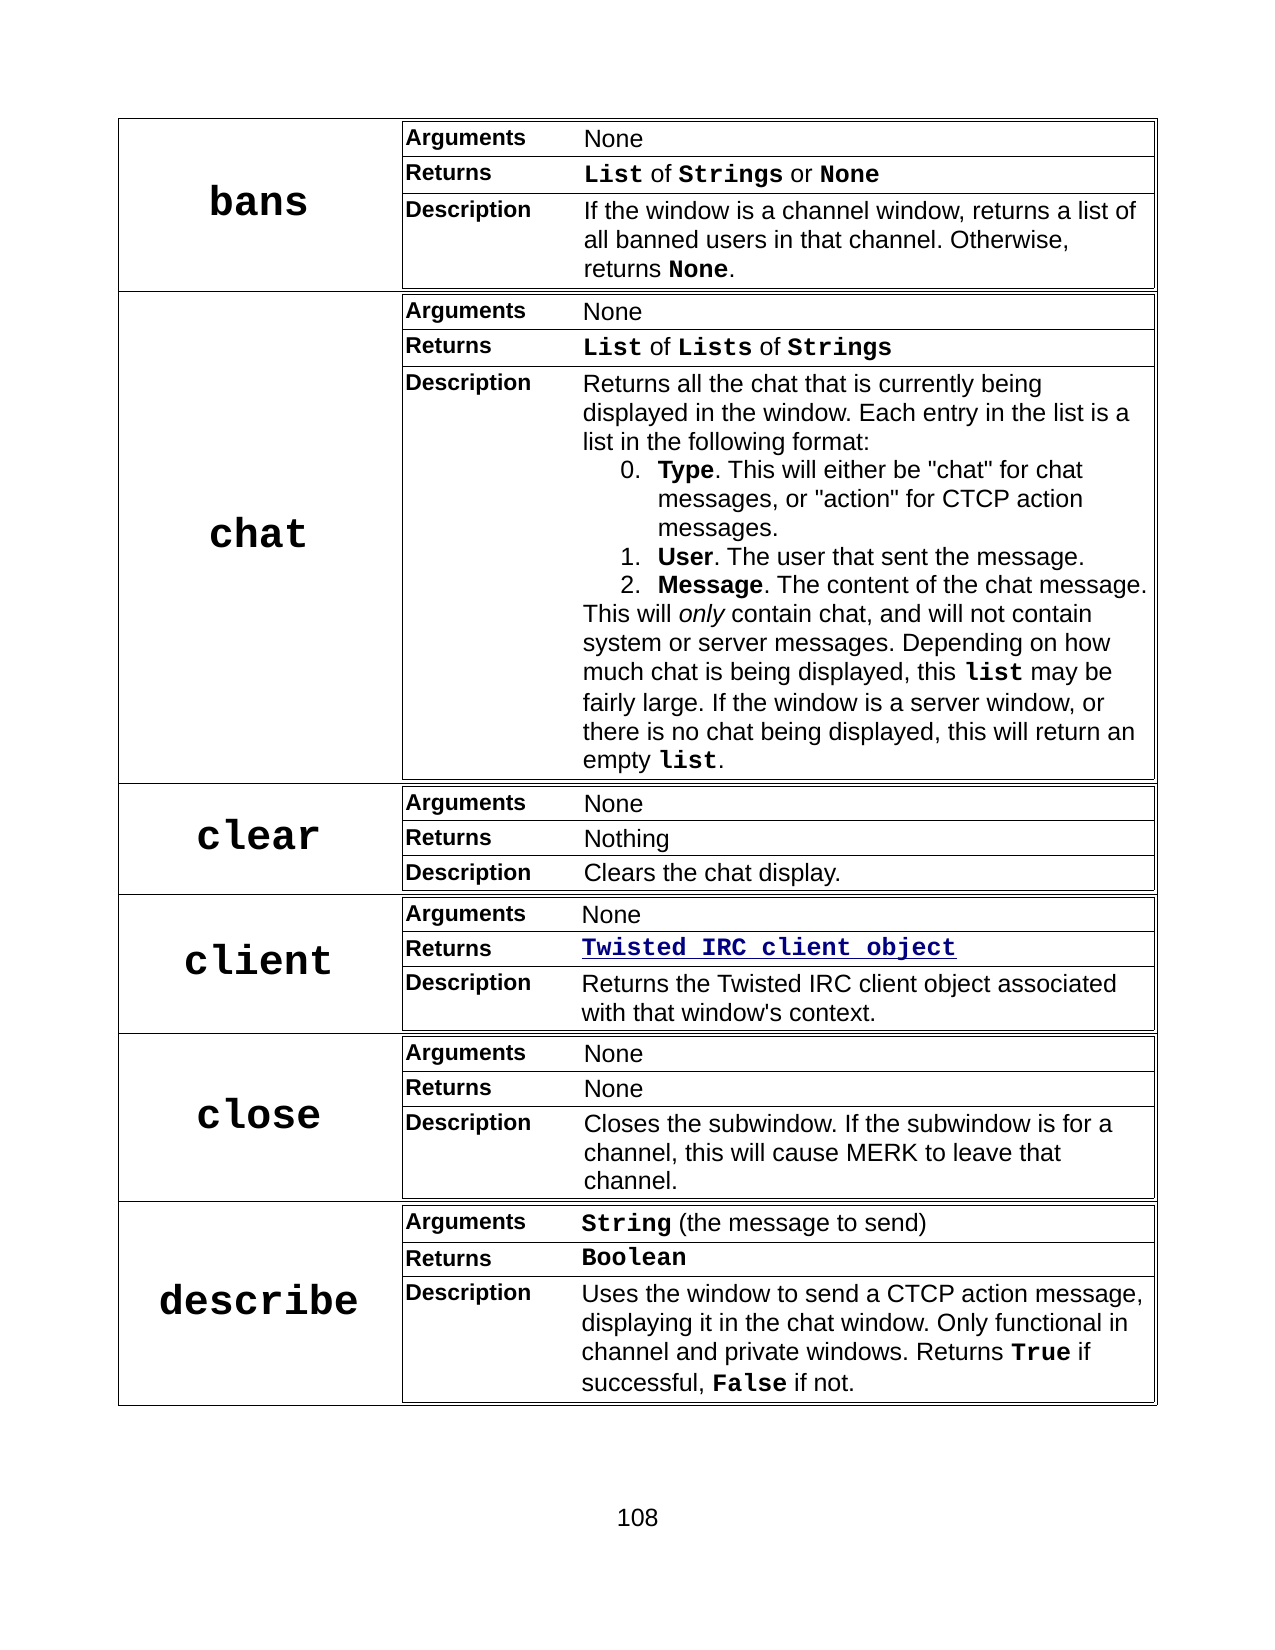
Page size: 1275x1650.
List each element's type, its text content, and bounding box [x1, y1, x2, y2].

table_cell Description [403, 367, 580, 779]
table_cell Returns [403, 330, 580, 366]
table_cell Returns [403, 1072, 581, 1106]
table_cell Returns [403, 932, 578, 966]
table_cell Description [403, 1277, 578, 1402]
table_cell [399, 784, 1157, 893]
table_cell Returns the Twisted IRC client object associated with that window's context. [578, 967, 1154, 1029]
table_cell None [581, 1072, 1154, 1106]
table_cell describe [119, 1202, 399, 1405]
table_header None [581, 787, 1154, 820]
table_cell Description [403, 856, 581, 890]
table_cell close [119, 1034, 399, 1201]
table_cell [399, 1202, 1157, 1405]
table_header None [580, 295, 1154, 329]
table_cell Boolean [578, 1243, 1154, 1276]
table_header Arguments [403, 787, 581, 820]
table_header Arguments [403, 122, 581, 156]
table_header Arguments [403, 898, 578, 931]
table_cell List of Strings or None [581, 157, 1154, 193]
table_header None [581, 1037, 1154, 1071]
table_cell Nothing [581, 821, 1154, 855]
table_cell clear [119, 784, 399, 893]
table_cell [399, 292, 1157, 782]
table_cell Description [403, 967, 578, 1029]
table_cell If the window is a channel window, returns a list of all banned users in that channel. Otherwise, returns None. [581, 194, 1154, 288]
table_cell Returns all the chat that is currently being displayed in the window. Each entry in the list is a list in the following format: Type. This will either be "chat" for chat messages, or "action" for CTCP action messages. User. The user that sent the message. Message. The content of the chat message. This will only contain chat, and will not contain system or server messages. Depending on how much chat is being displayed, this list may be fairly large. If the window is a server window, or there is no chat being displayed, this will return an empty list. [580, 367, 1154, 779]
table_cell List of Lists of Strings [580, 330, 1154, 366]
table_cell bans [119, 119, 399, 291]
table_cell [399, 119, 1157, 291]
table_cell Twisted IRC client object [578, 932, 1154, 966]
table_header None [578, 898, 1154, 931]
table_header Arguments [403, 1037, 581, 1071]
table_cell chat [119, 292, 399, 782]
table_cell Description [403, 1107, 581, 1198]
table_cell Closes the subwindow. If the subwindow is for a channel, this will cause MERK to leave that channel. [581, 1107, 1154, 1198]
table_cell [399, 1034, 1157, 1201]
table_cell [399, 895, 1157, 1033]
table_cell Returns [403, 821, 581, 855]
table_cell Clears the chat display. [581, 856, 1154, 890]
table_header Arguments [403, 295, 580, 329]
table_cell Returns [403, 157, 581, 193]
table_header String (the message to send) [578, 1206, 1154, 1242]
table_cell client [119, 895, 399, 1033]
table_cell Returns [403, 1243, 578, 1276]
table_header Arguments [403, 1206, 578, 1242]
table_cell Uses the window to send a CTCP action message, displaying it in the chat window. Only functional in channel and private windows. Returns True if successful, False if not. [578, 1277, 1154, 1402]
table_header None [581, 122, 1154, 156]
table_cell Description [403, 194, 581, 288]
